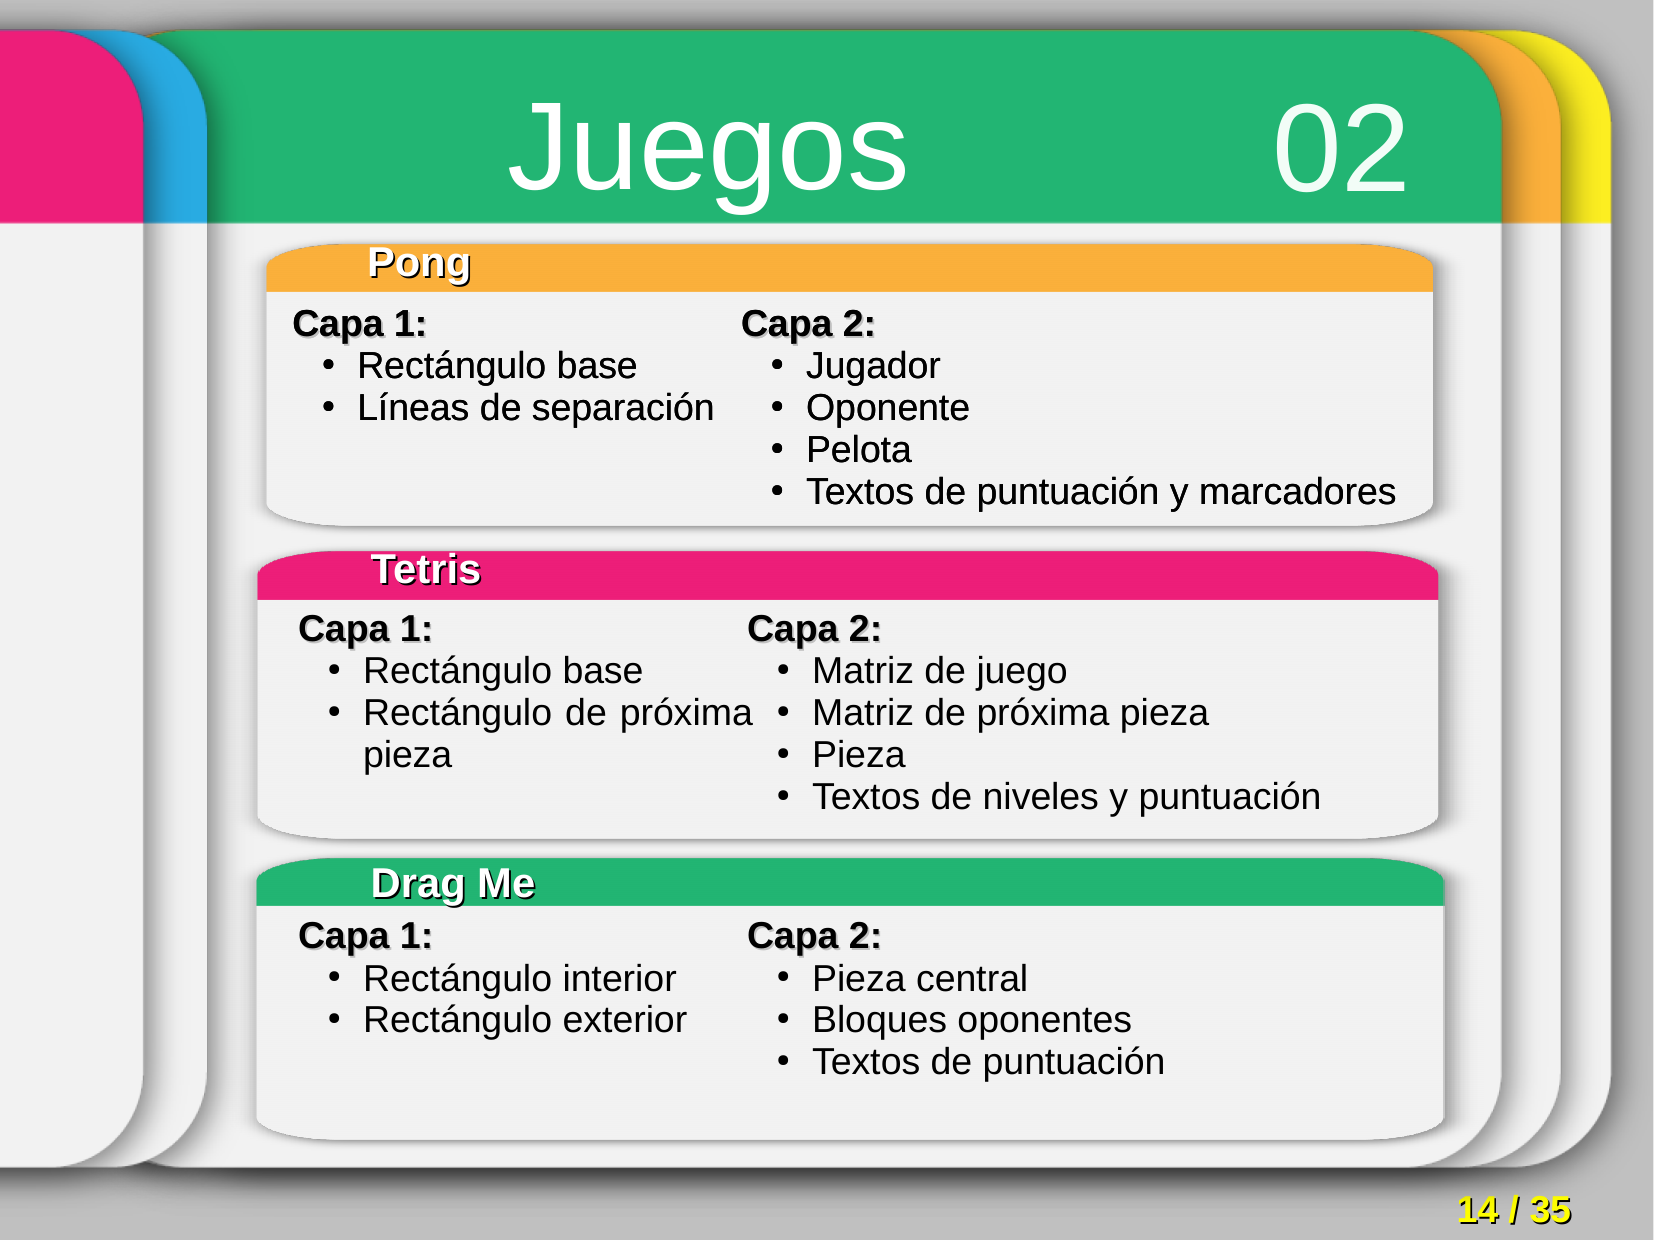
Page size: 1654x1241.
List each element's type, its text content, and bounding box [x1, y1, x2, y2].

text_box Capa 2: Pieza central Bloques oponentes Textos de puntuación [732, 907, 1430, 1092]
text_box Capa 1: Rectángulo base Rectángulo de próxima pieza [283, 600, 732, 785]
picture [0, 0, 1654, 1241]
text_box Capa 2: Jugador Oponente Pelota Textos de puntuación y marcadores [726, 295, 1424, 522]
text_box Capa 1: Rectángulo base Líneas de separación [277, 295, 726, 479]
title Drag Me [370, 857, 536, 907]
title Tetris [370, 536, 482, 600]
text_box 02 [1257, 58, 1433, 225]
text_box Capa 1: Rectángulo interior Rectángulo exterior [283, 907, 732, 1091]
title Pong [367, 229, 472, 295]
text_box [224, 236, 1595, 1158]
title Juegos [147, 59, 1270, 235]
text_box Capa 2: Matriz de juego Matriz de próxima pieza Pieza Textos de niveles y puntuación [732, 600, 1430, 827]
